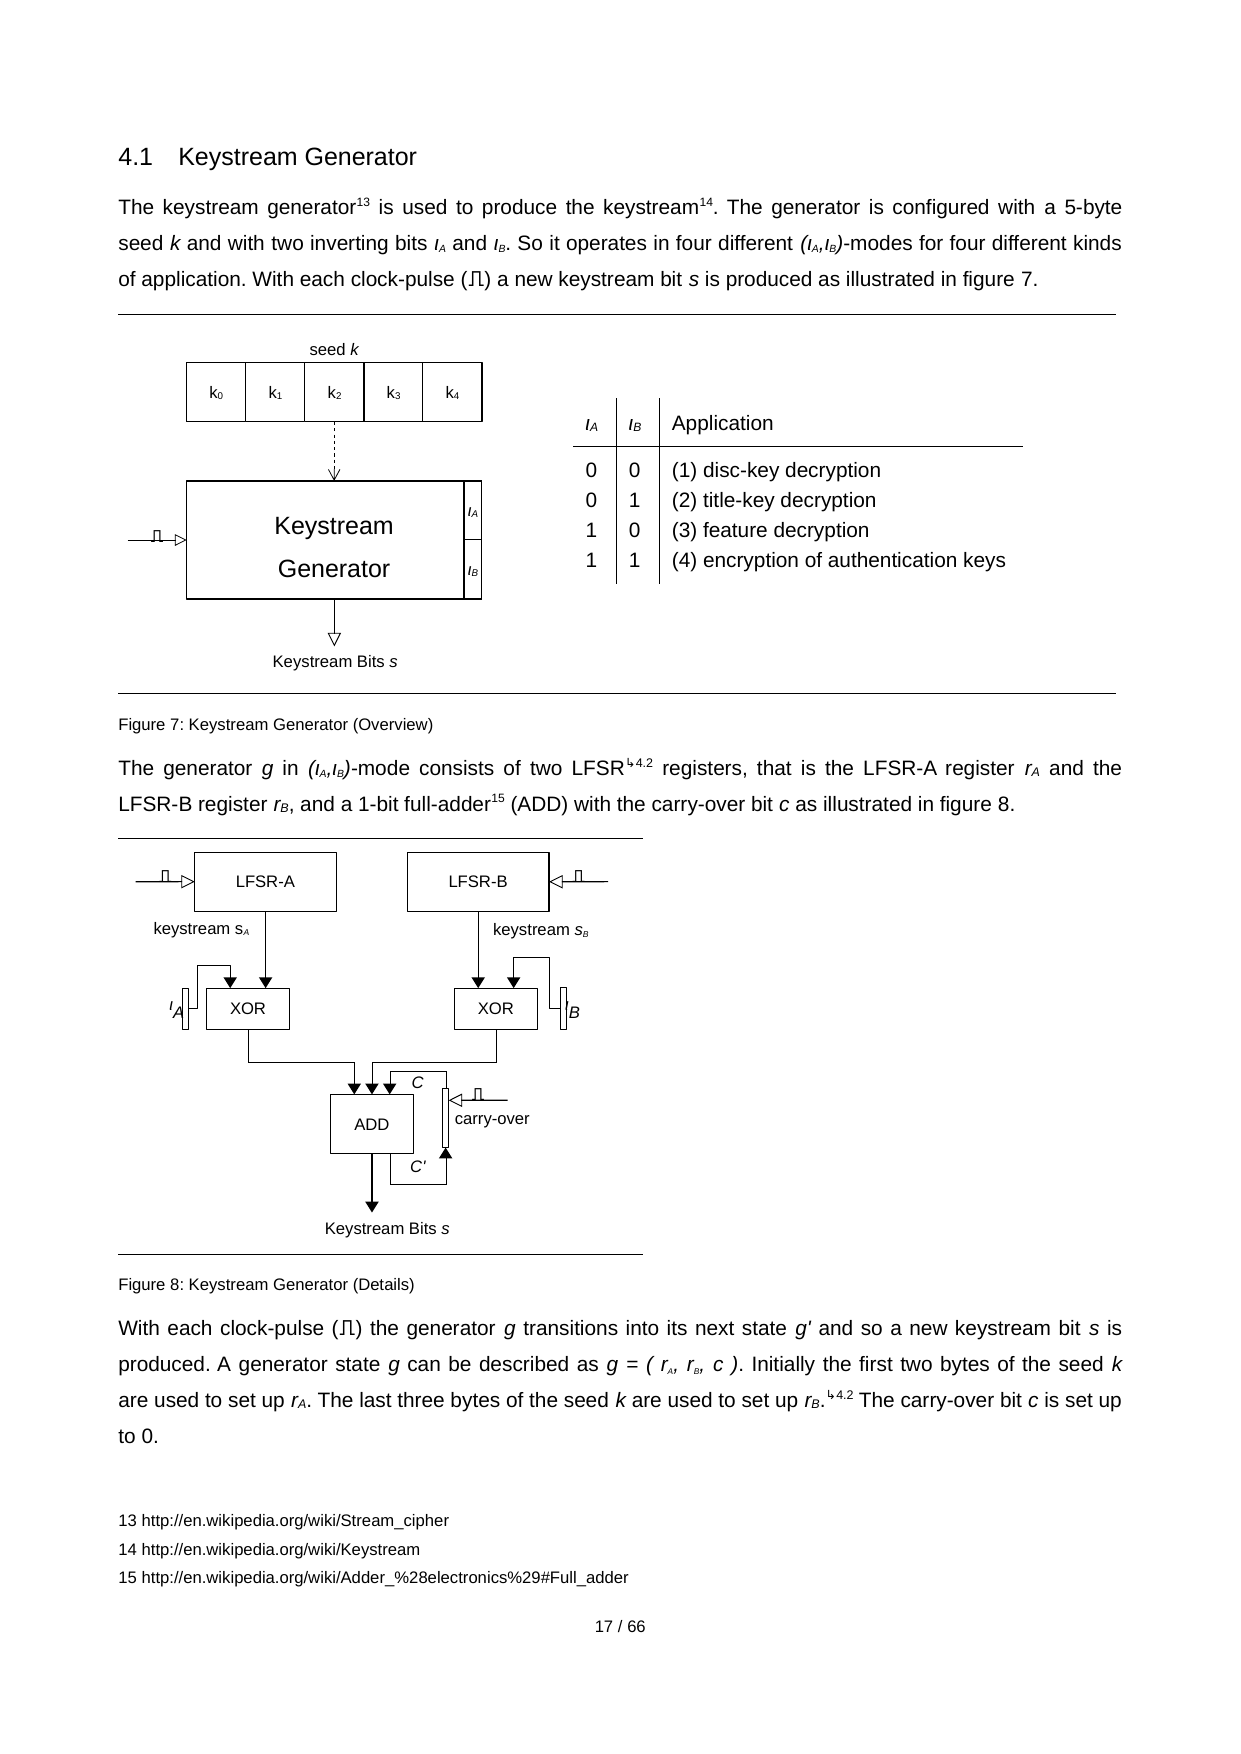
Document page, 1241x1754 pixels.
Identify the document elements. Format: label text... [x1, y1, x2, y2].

text Figure 7: Keystream Generator (Overview) [118, 315, 1122, 734]
table_cell (4) encryption of authentication keys [660, 545, 1023, 584]
table_cell 1 [617, 545, 659, 584]
table_header ιB [617, 398, 659, 446]
table_cell (3) feature decryption [660, 515, 1023, 545]
text Figure 8: Keystream Generator (Details) [118, 839, 1122, 1294]
text http://en.wikipedia.org/wiki/Stream_cipher [118, 1511, 1122, 1530]
table_cell 1 [573, 515, 616, 545]
text The keystream generator is used to produce the keystream. The generator is configured with a 5-byte seed k and with two inverting bits ιA and ιB. So it operates in four different (ιA,ιB)-modes for four different kinds of application. With each clock-pulse (⎍) a new keystream bit s is produced as illustrated in figure 7. [118, 195, 1122, 291]
text http://en.wikipedia.org/wiki/Adder_%28electronics%29#Full_adder [118, 1568, 1122, 1587]
subtitle Keystream Generator [118, 142, 1122, 171]
table_cell 1 [573, 545, 616, 584]
text With each clock-pulse (⎍) the generator g transitions into its next state g' and so a new keystream bit s is produced. A generator state g can be described as g = ( rA, rB, c ). Initially the first two bytes of the seed k are used to set up rA. The last three bytes of the seed k are used to set up rB.↳4.2 The carry-over bit c is set up to 0. [118, 1316, 1122, 1448]
text The generator g in (ιA,ιB)-mode consists of two LFSR↳4.2 registers, that is the LFSR-A register rA and the LFSR-B register rB, and a 1-bit full-adder (ADD) with the carry-over bit c as illustrated in figure 8. [118, 756, 1122, 816]
table_cell 1 [617, 485, 659, 515]
table_cell 0 [573, 485, 616, 515]
table_cell 0 [573, 447, 616, 485]
table_cell (1) disc-key decryption [660, 447, 1023, 485]
table_header Application [660, 398, 1023, 446]
table_cell 0 [617, 447, 659, 485]
table_header ιA [573, 398, 616, 446]
table_cell (2) title-key decryption [660, 485, 1023, 515]
text http://en.wikipedia.org/wiki/Keystream [118, 1539, 1122, 1558]
table_cell 0 [617, 515, 659, 545]
